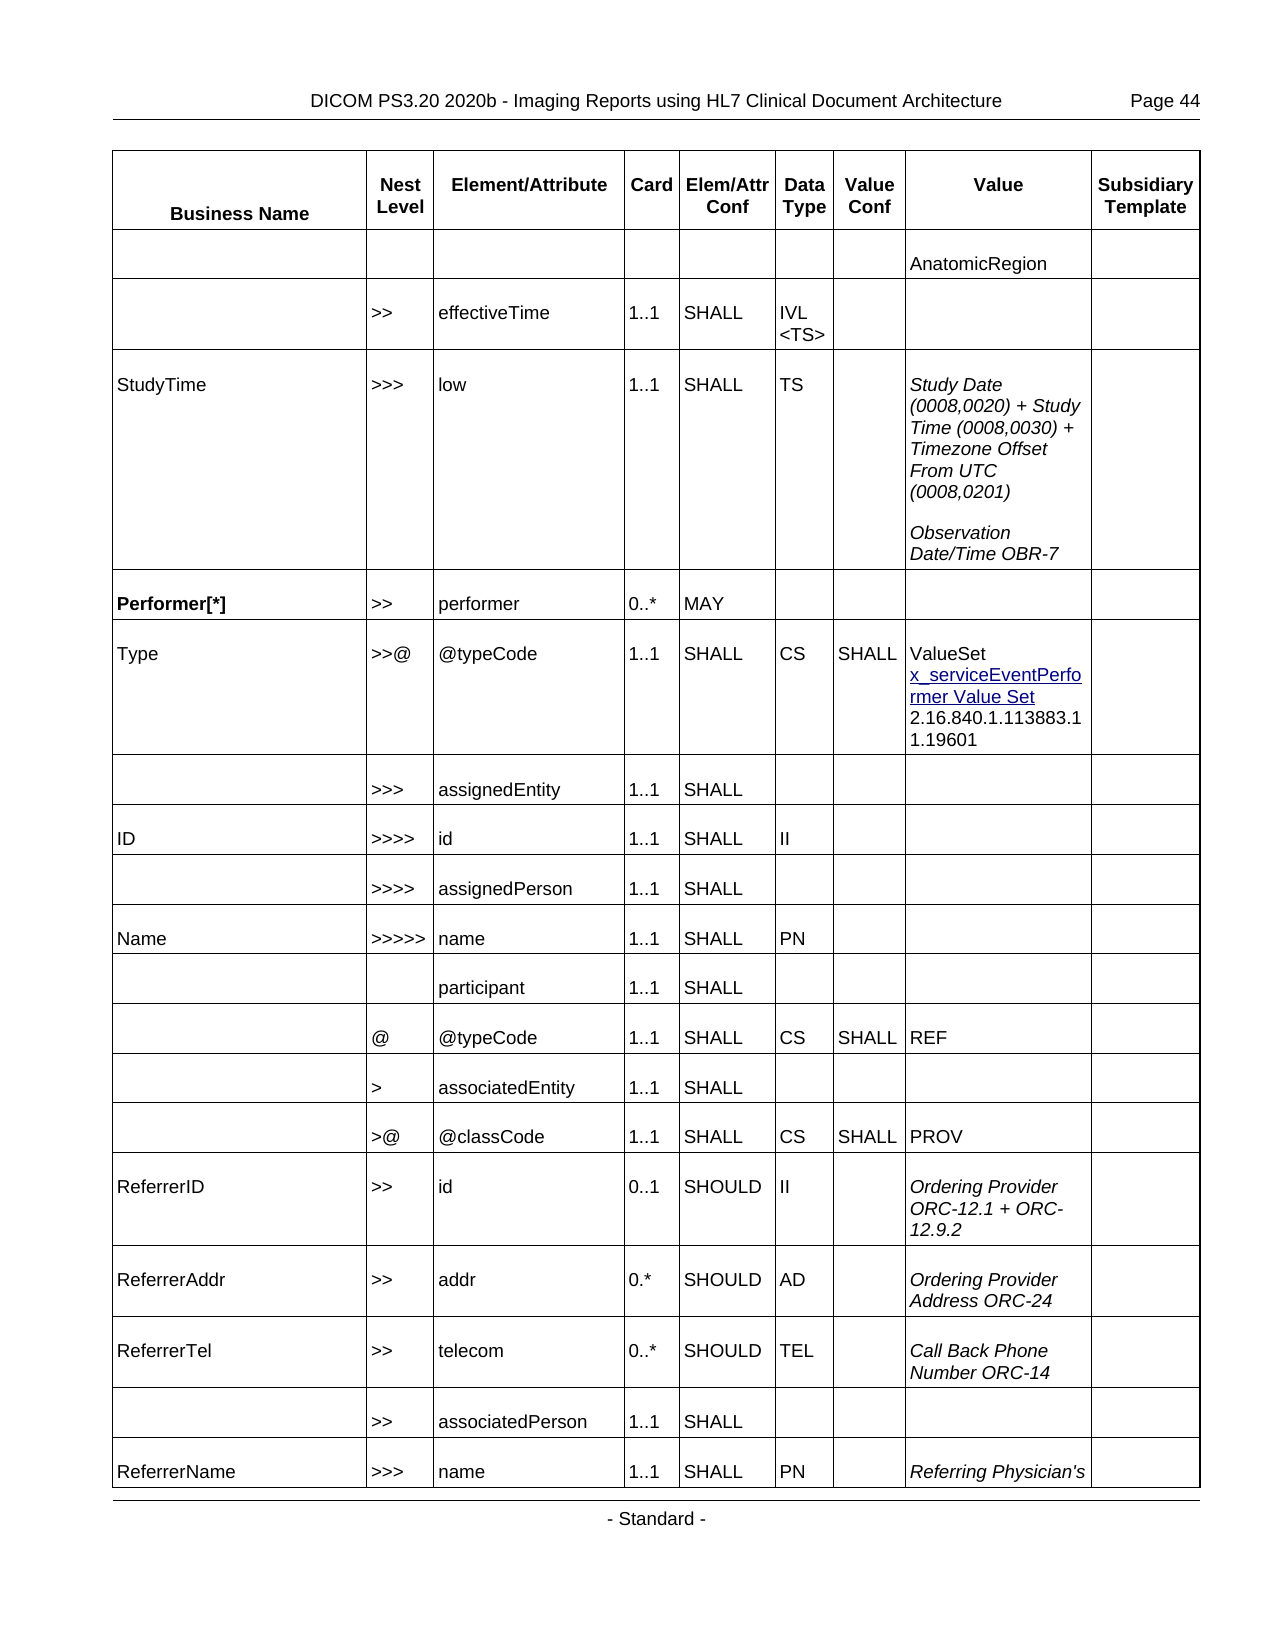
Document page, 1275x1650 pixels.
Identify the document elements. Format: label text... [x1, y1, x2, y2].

table_cell SHALL [680, 279, 775, 349]
table_cell REF [906, 1004, 1091, 1052]
table_cell SHALL [680, 1438, 775, 1487]
table_cell [1092, 755, 1199, 804]
table_cell telecom [434, 1317, 624, 1387]
table_cell [834, 1054, 905, 1102]
table_cell AnatomicRegion [906, 230, 1091, 278]
table_cell [113, 1004, 366, 1052]
table_cell >>>> [367, 855, 433, 903]
table_cell [113, 1388, 366, 1437]
table_cell II [776, 805, 833, 854]
table_cell Type [113, 620, 366, 754]
table_cell @classCode [434, 1103, 624, 1152]
table_cell 1..1 [625, 1054, 679, 1102]
table_cell [776, 1054, 833, 1102]
table_cell 1..1 [625, 805, 679, 854]
table_cell [834, 954, 905, 1003]
table_cell Name [113, 905, 366, 953]
table_cell [625, 230, 679, 278]
table_cell Performer[*] [113, 570, 366, 618]
table_cell associated​Entity [434, 1054, 624, 1102]
table_cell Referring Physician's [906, 1438, 1091, 1487]
table_cell [834, 855, 905, 903]
table_cell [834, 1438, 905, 1487]
table_cell [906, 1388, 1091, 1437]
table_cell >>@ [367, 620, 433, 754]
table_header Nest Level [367, 151, 433, 228]
table_cell [906, 805, 1091, 854]
table_cell @ [367, 1004, 433, 1052]
table_cell [834, 1317, 905, 1387]
table_cell [680, 230, 775, 278]
table_cell [906, 855, 1091, 903]
table_cell AD [776, 1246, 833, 1316]
table_cell [834, 905, 905, 953]
table_cell [1092, 1317, 1199, 1387]
table_cell SHOULD [680, 1246, 775, 1316]
table_cell [834, 755, 905, 804]
table_cell 1..1 [625, 855, 679, 903]
table_cell [776, 570, 833, 618]
table_cell IVL <TS> [776, 279, 833, 349]
table_cell SHALL [680, 1054, 775, 1102]
table_cell SHALL [680, 1388, 775, 1437]
table_cell [776, 954, 833, 1003]
table_cell id [434, 805, 624, 854]
table_cell SHALL [680, 905, 775, 953]
table_cell [113, 855, 366, 903]
table_cell >>> [367, 755, 433, 804]
table_cell Ordering Provider Address ORC-24 [906, 1246, 1091, 1316]
table_cell [434, 230, 624, 278]
table_cell [1092, 279, 1199, 349]
table_cell [113, 1054, 366, 1102]
table_cell 0..1 [625, 1153, 679, 1245]
table_cell PN [776, 1438, 833, 1487]
table_header Elem/Attr Conf [680, 151, 775, 228]
table_cell [1092, 1054, 1199, 1102]
table_cell SHALL [680, 350, 775, 569]
table_cell MAY [680, 570, 775, 618]
table_cell [834, 1388, 905, 1437]
table_cell [1092, 855, 1199, 903]
table_cell >>> [367, 1438, 433, 1487]
table_cell [1092, 570, 1199, 618]
table_cell [834, 570, 905, 618]
table_cell SHALL [834, 620, 905, 754]
table_cell >@ [367, 1103, 433, 1152]
table_cell [776, 855, 833, 903]
table_cell [776, 755, 833, 804]
table_cell [367, 954, 433, 1003]
table_cell CS [776, 1103, 833, 1152]
table_cell [834, 1246, 905, 1316]
table_cell [113, 755, 366, 804]
table_cell >>>> [367, 805, 433, 854]
table_cell >> [367, 1388, 433, 1437]
table_cell Ordering Provider ORC-12.1 + ORC-12.9.2 [906, 1153, 1091, 1245]
table_cell [1092, 954, 1199, 1003]
table_cell 1..1 [625, 350, 679, 569]
table_cell assigned​Entity [434, 755, 624, 804]
table_cell SHOULD [680, 1153, 775, 1245]
table_cell [1092, 620, 1199, 754]
table_cell PN [776, 905, 833, 953]
table_cell [906, 1054, 1091, 1102]
table_cell [906, 905, 1091, 953]
table_header Data Type [776, 151, 833, 228]
table_cell >> [367, 1317, 433, 1387]
table_cell [1092, 1103, 1199, 1152]
table_cell [906, 570, 1091, 618]
table_cell SHALL [680, 620, 775, 754]
table_cell [776, 1388, 833, 1437]
table_cell SHALL [680, 805, 775, 854]
table_cell 1..1 [625, 620, 679, 754]
table_cell SHALL [834, 1103, 905, 1152]
table_cell [113, 279, 366, 349]
table_cell [834, 1153, 905, 1245]
table_cell >>>>> [367, 905, 433, 953]
table_cell ID [113, 805, 366, 854]
table_cell [834, 805, 905, 854]
table_cell assigned​Person [434, 855, 624, 903]
table_cell SHOULD [680, 1317, 775, 1387]
table_cell [834, 350, 905, 569]
table_cell Referrer​Addr [113, 1246, 366, 1316]
table_cell [834, 279, 905, 349]
table_cell 1..1 [625, 755, 679, 804]
table_cell TEL [776, 1317, 833, 1387]
table_cell 1..1 [625, 954, 679, 1003]
table_cell name [434, 1438, 624, 1487]
table_cell Referrer​Name [113, 1438, 366, 1487]
table_cell >> [367, 570, 433, 618]
table_cell @typeCode [434, 1004, 624, 1052]
table_cell [113, 1103, 366, 1152]
table_cell effective​Time [434, 279, 624, 349]
table_cell PROV [906, 1103, 1091, 1152]
table_cell ValueSet x_serviceEventPerformer Value Set 2.16.840.1.113883.11.19601 [906, 620, 1091, 754]
table_cell TS [776, 350, 833, 569]
table_cell id [434, 1153, 624, 1245]
table_cell >> [367, 1153, 433, 1245]
table_cell Referrer​ID [113, 1153, 366, 1245]
table_cell [906, 755, 1091, 804]
table_cell II [776, 1153, 833, 1245]
table_cell SHALL [834, 1004, 905, 1052]
table_cell [834, 230, 905, 278]
table_header Subsidiary Template [1092, 151, 1199, 228]
table_cell 1..1 [625, 1438, 679, 1487]
table_cell [906, 279, 1091, 349]
table_cell low [434, 350, 624, 569]
table_cell [906, 954, 1091, 1003]
table_cell SHALL [680, 1004, 775, 1052]
table_cell SHALL [680, 954, 775, 1003]
table_cell [1092, 350, 1199, 569]
table_cell CS [776, 1004, 833, 1052]
table_header Element/​Attribute [434, 151, 624, 228]
table_cell @typeCode [434, 620, 624, 754]
table_cell 1..1 [625, 1004, 679, 1052]
table_cell performer [434, 570, 624, 618]
table_cell SHALL [680, 855, 775, 903]
table_header Value Conf [834, 151, 905, 228]
table_header Value [906, 151, 1091, 228]
table_cell 1..1 [625, 905, 679, 953]
table_cell [113, 230, 366, 278]
table_cell >>> [367, 350, 433, 569]
table_cell CS [776, 620, 833, 754]
table_cell addr [434, 1246, 624, 1316]
table_cell 0..* [625, 1317, 679, 1387]
table_cell Study​Time [113, 350, 366, 569]
table_cell [1092, 1246, 1199, 1316]
table_cell SHALL [680, 1103, 775, 1152]
table_cell [113, 954, 366, 1003]
table_cell [367, 230, 433, 278]
table_cell [776, 230, 833, 278]
table_cell [1092, 1388, 1199, 1437]
table_cell 1..1 [625, 279, 679, 349]
table_cell name [434, 905, 624, 953]
table_header Card [625, 151, 679, 228]
table_cell Referrer​Tel [113, 1317, 366, 1387]
table_cell [1092, 230, 1199, 278]
table_cell SHALL [680, 755, 775, 804]
table_cell [1092, 905, 1199, 953]
table_cell 0..* [625, 570, 679, 618]
table_header Business Name [113, 151, 366, 228]
table_cell 1..1 [625, 1103, 679, 1152]
table_cell >> [367, 279, 433, 349]
table_cell associated​Person [434, 1388, 624, 1437]
table_cell [1092, 1004, 1199, 1052]
table_cell [1092, 805, 1199, 854]
table_cell [1092, 1153, 1199, 1245]
table_cell 0.* [625, 1246, 679, 1316]
table_cell > [367, 1054, 433, 1102]
table_cell >> [367, 1246, 433, 1316]
table_cell Call Back Phone Number ORC-14 [906, 1317, 1091, 1387]
table_cell Study Date (0008,0020) + Study Time (0008,0030) + Timezone Offset From UTC (0008,0201) Observation Date/Time OBR-7 [906, 350, 1091, 569]
table_cell 1..1 [625, 1388, 679, 1437]
table_cell [1092, 1438, 1199, 1487]
table_cell participant [434, 954, 624, 1003]
